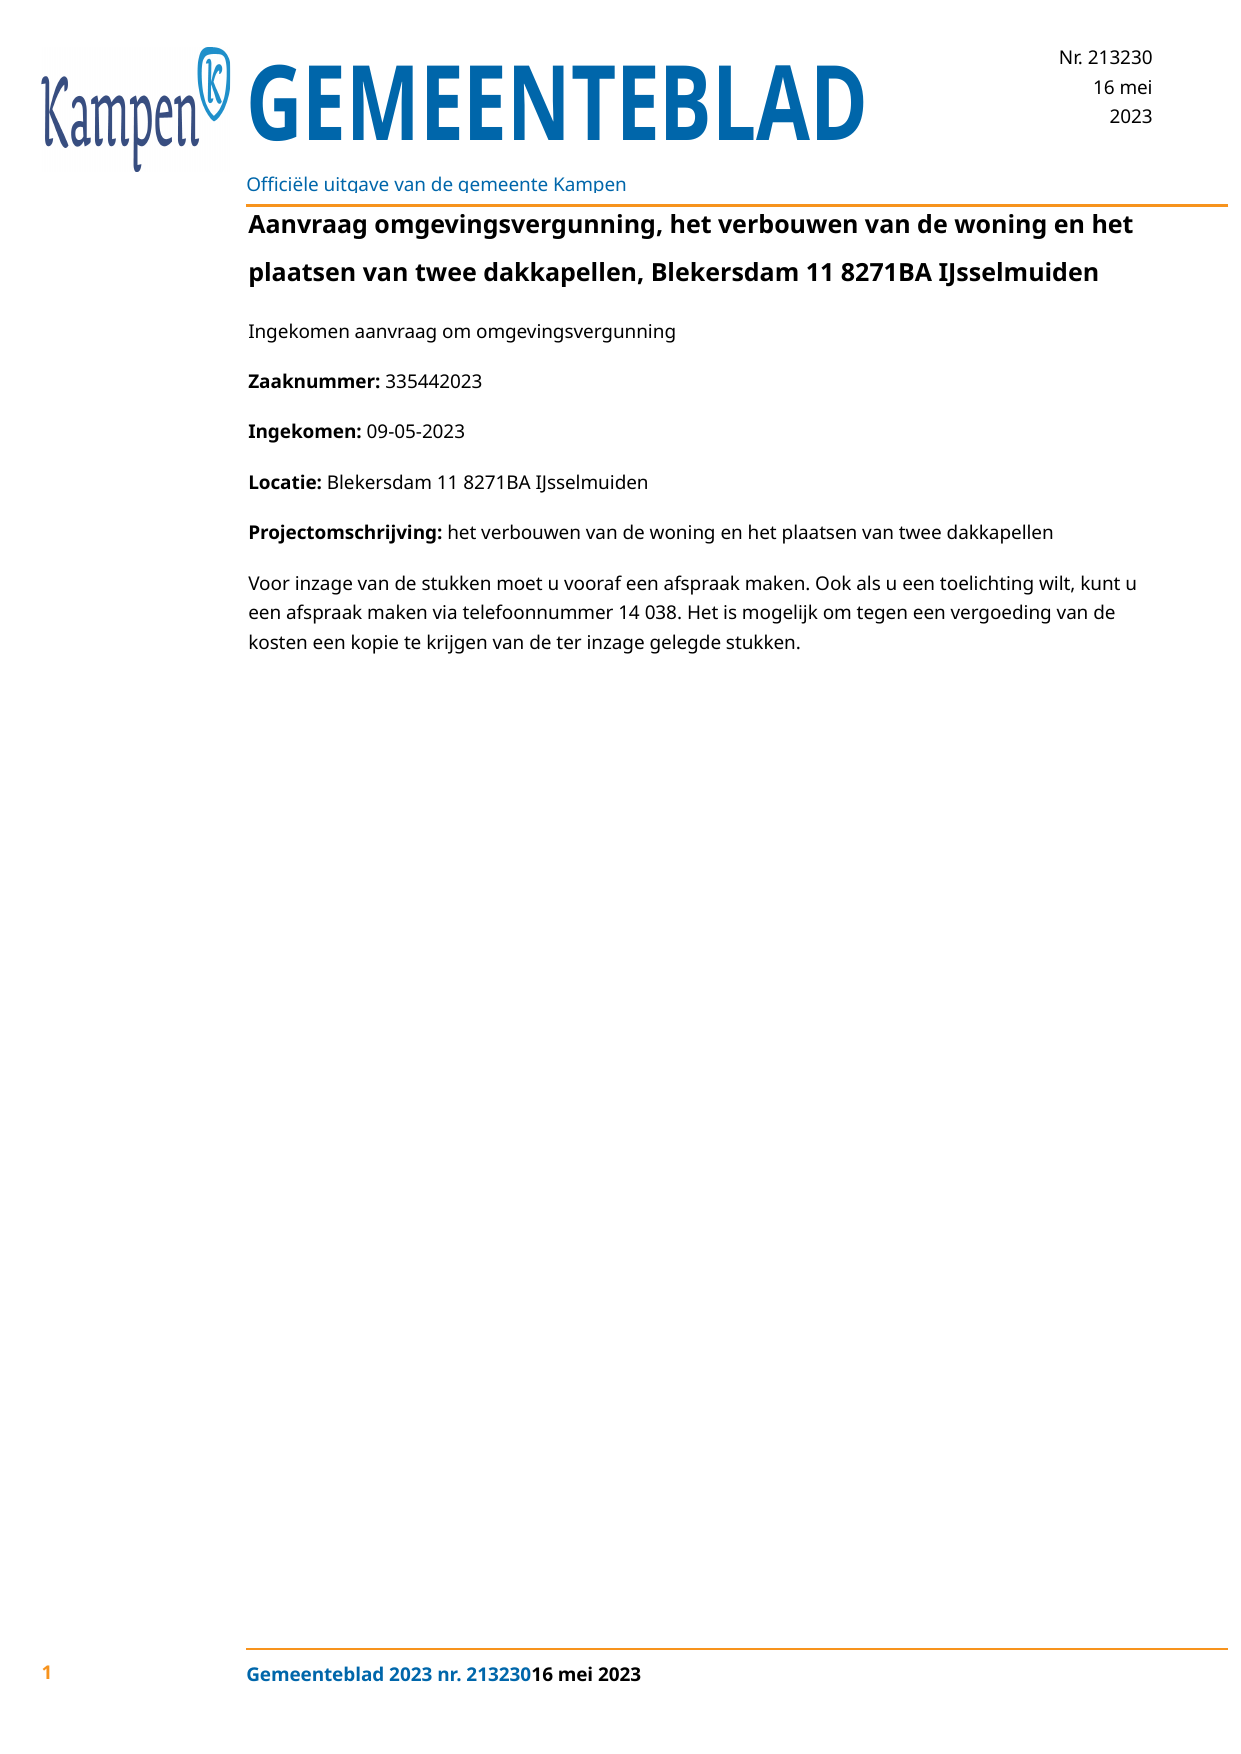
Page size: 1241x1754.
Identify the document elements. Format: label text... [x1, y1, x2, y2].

text Zaaknummer: 335442023 [248, 368, 1152, 394]
text Ingekomen aanvraag om omgevingsvergunning [248, 318, 1152, 344]
picture [41, 47, 231, 172]
text Locatie: Blekersdam 11 8271BA IJsselmuiden [248, 469, 1152, 495]
text Ingekomen: 09-05-2023 [248, 419, 1152, 444]
text Projectomschrijving: het verbouwen van de woning en het plaatsen van twee dakkapellen [248, 519, 1152, 545]
text Voor inzage van de stukken moet u vooraf een afspraak maken. Ook als u een toelichting wilt, kunt u een afspraak maken via telefoonnummer 14 038. Het is mogelijk om tegen een vergoeding van de kosten een kopie te krijgen van de ter inzage gelegde stukken. [248, 570, 1152, 655]
text Aanvraag omgevingsvergunning, het verbouwen van de woning en het plaatsen van twee dakkapellen, Blekersdam 11 8271BA IJsselmuiden [248, 207, 1152, 288]
